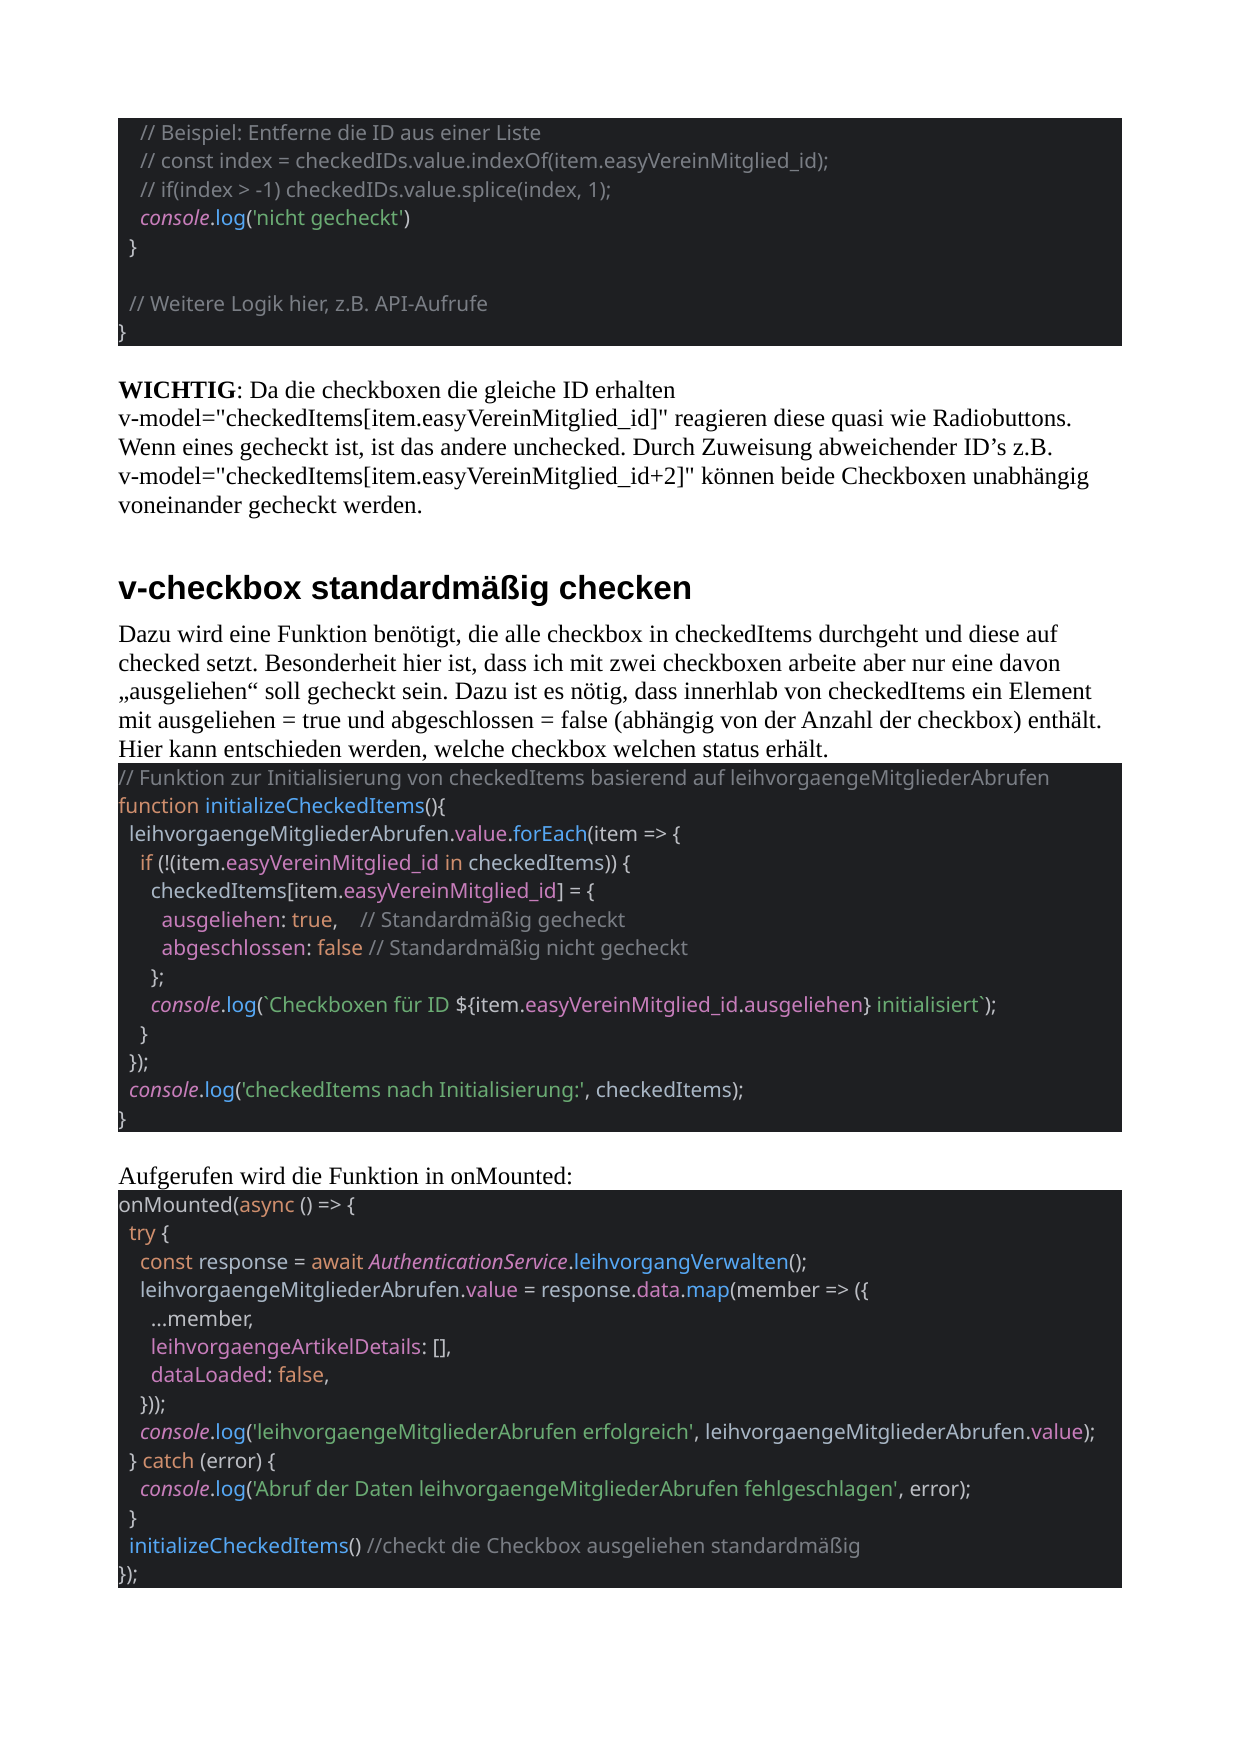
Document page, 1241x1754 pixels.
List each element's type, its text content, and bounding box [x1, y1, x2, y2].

text v-model="checkedItems[item.easyVereinMitglied_id]" reagieren diese quasi wie Radiobuttons. Wenn eines gecheckt ist, ist das andere unchecked. Durch Zuweisung abweichender ID’s z.B. [118, 403, 1122, 461]
text onMounted(async () => { try { const response = await AuthenticationService.leihvorgangVerwalten(); leihvorgaengeMitgliederAbrufen.value = response.data.map(member => ({ ...member, leihvorgaengeArtikelDetails: [], dataLoaded: false, })); console.log('leihvorgaengeMitgliederAbrufen erfolgreich', leihvorgaengeMitgliederAbrufen.value); } catch (error) { console.log('Abruf der Daten leihvorgaengeMitgliederAbrufen fehlgeschlagen', error); } initializeCheckedItems() //checkt die Checkbox ausgeliehen standardmäßig }); [118, 1190, 1122, 1588]
text Dazu wird eine Funktion benötigt, die alle checkbox in checkedItems durchgeht und diese auf checked setzt. Besonderheit hier ist, dass ich mit zwei checkboxen arbeite aber nur eine davon „ausgeliehen“ soll gecheckt sein. Dazu ist es nötig, dass innerhlab von checkedItems ein Element mit ausgeliehen = true und abgeschlossen = false (abhängig von der Anzahl der checkbox) enthält. Hier kann entschieden werden, welche checkbox welchen status erhält. [118, 619, 1122, 763]
text // Beispiel: Entferne die ID aus einer Liste // const index = checkedIDs.value.indexOf(item.easyVereinMitglied_id); // if(index > -1) checkedIDs.value.splice(index, 1); console.log('nicht gecheckt') } // Weitere Logik hier, z.B. API-Aufrufe } [118, 118, 1122, 346]
subtitle v-checkbox standardmäßig checken [118, 568, 1122, 606]
text WICHTIG: Da die checkboxen die gleiche ID erhalten [118, 375, 1122, 403]
text v-model="checkedItems[item.easyVereinMitglied_id+2]" können beide Checkboxen unabhängig voneinander gecheckt werden. [118, 461, 1122, 518]
text Aufgerufen wird die Funktion in onMounted: [118, 1161, 1122, 1190]
text // Funktion zur Initialisierung von checkedItems basierend auf leihvorgaengeMitgliederAbrufen function initializeCheckedItems(){ leihvorgaengeMitgliederAbrufen.value.forEach(item => { if (!(item.easyVereinMitglied_id in checkedItems)) { checkedItems[item.easyVereinMitglied_id] = { ausgeliehen: true, // Standardmäßig gecheckt abgeschlossen: false // Standardmäßig nicht gecheckt }; console.log(`Checkboxen für ID ${item.easyVereinMitglied_id.ausgeliehen} initialisiert`); } }); console.log('checkedItems nach Initialisierung:', checkedItems); } [118, 763, 1122, 1132]
